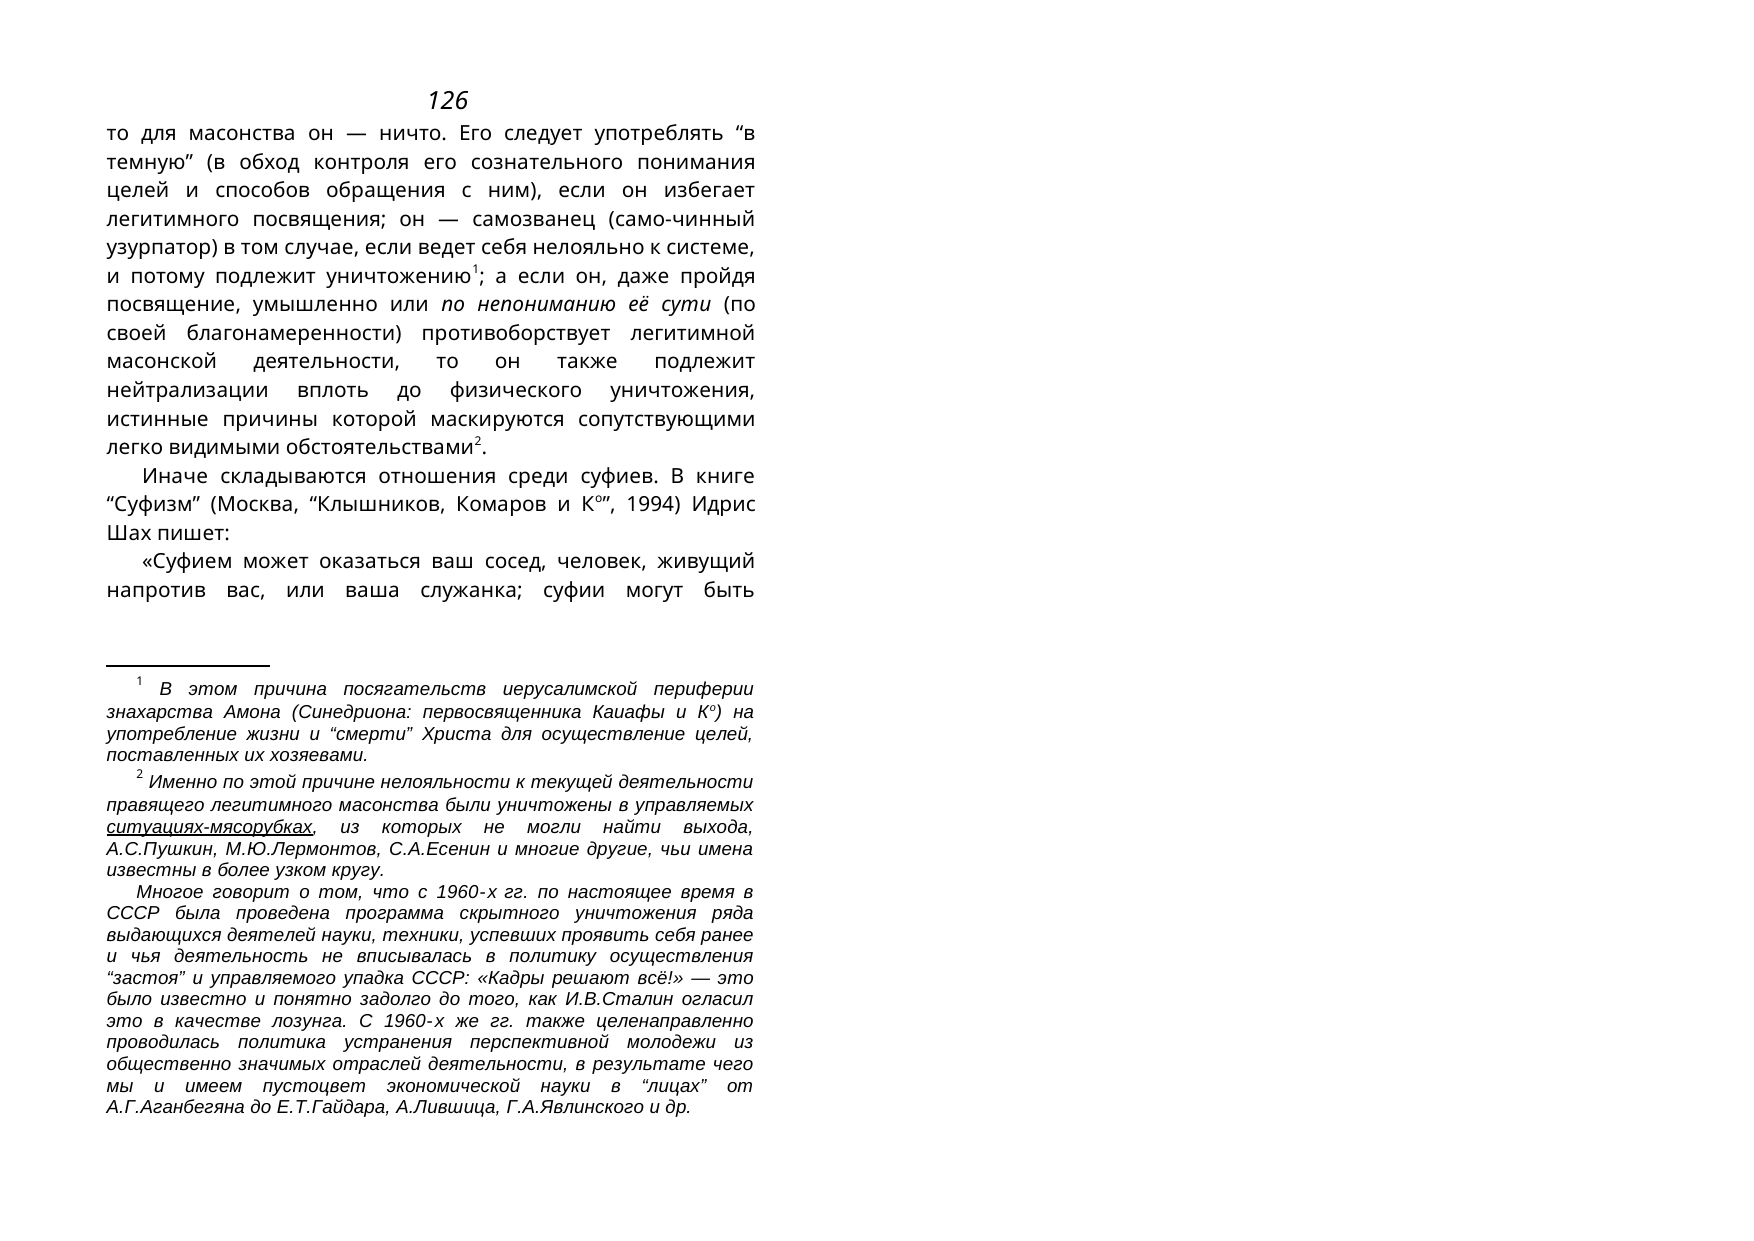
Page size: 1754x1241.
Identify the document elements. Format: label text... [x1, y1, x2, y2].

text «Суфием может оказаться ваш сосед, человек, живущий напротив вас, или ваша служанка; суфии могут быть [106, 546, 756, 603]
text В этом причина посягательств иерусалимской периферии знахарства Амона (Синедриона: первосвященника Каиафы и Ко) на употребление жизни и “смерти” Христа для осуществление целей, поставленных их хозяевами. [106, 672, 756, 766]
text Иначе складываются отношения среди суфиев. В книге “Суфизм” (Москва, “Клышников, Комаров и Ко”, 1994) Идрис Шах пишет: [106, 461, 756, 546]
text Многое говорит о том, что с 1960‑х гг. по настоящее время в СССР была проведена программа скрытного уничтожения ряда выдающихся деятелей науки, техники, успевших проявить себя ранее и чья деятельность не вписывалась в политику осуществления “застоя” и управляемого упадка СССР: «Кадры решают всё!» — это было известно и понятно задолго до того, как И.В.Сталин огласил это в качестве лозунга. С 1960‑х же гг. также целенаправленно проводилась политика устранения перспективной молодежи из общественно значимых отраслей деятельности, в результате чего мы и имеем пустоцвет экономической науки в “лицах” от А.Г.Аганбегяна до Е.Т.Гайдара, А.Лившица, Г.А.Явлинского и др. [106, 881, 756, 1118]
text то для масонства он — ничто. Его следует употреблять “в темную” (в обход контроля его сознательного понимания целей и способов обращения с ним), если он избегает легитимного посвящения; он — самозванец (само-чинный узурпатор) в том случае, если ведет себя нелояльно к системе, и потому подлежит уничтожению; а если он, даже пройдя посвящение, умышленно или по непониманию её сути (по своей благонамеренности) противоборствует легитимной масонской деятельности, то он также подлежит нейтрализации вплоть до физического уничтожения, истинные причины которой маскируются сопутствующими легко видимыми обстоятельствами. [106, 118, 756, 461]
text Именно по этой причине нелояльности к текущей деятельности правящего легитимного масонства были уничтожены в управляемых ситуациях-мясорубках, из которых не могли найти выхода, А.С.Пушкин, М.Ю.Лермонтов, С.А.Есенин и многие другие, чьи имена известны в более узком кругу. [106, 766, 756, 881]
